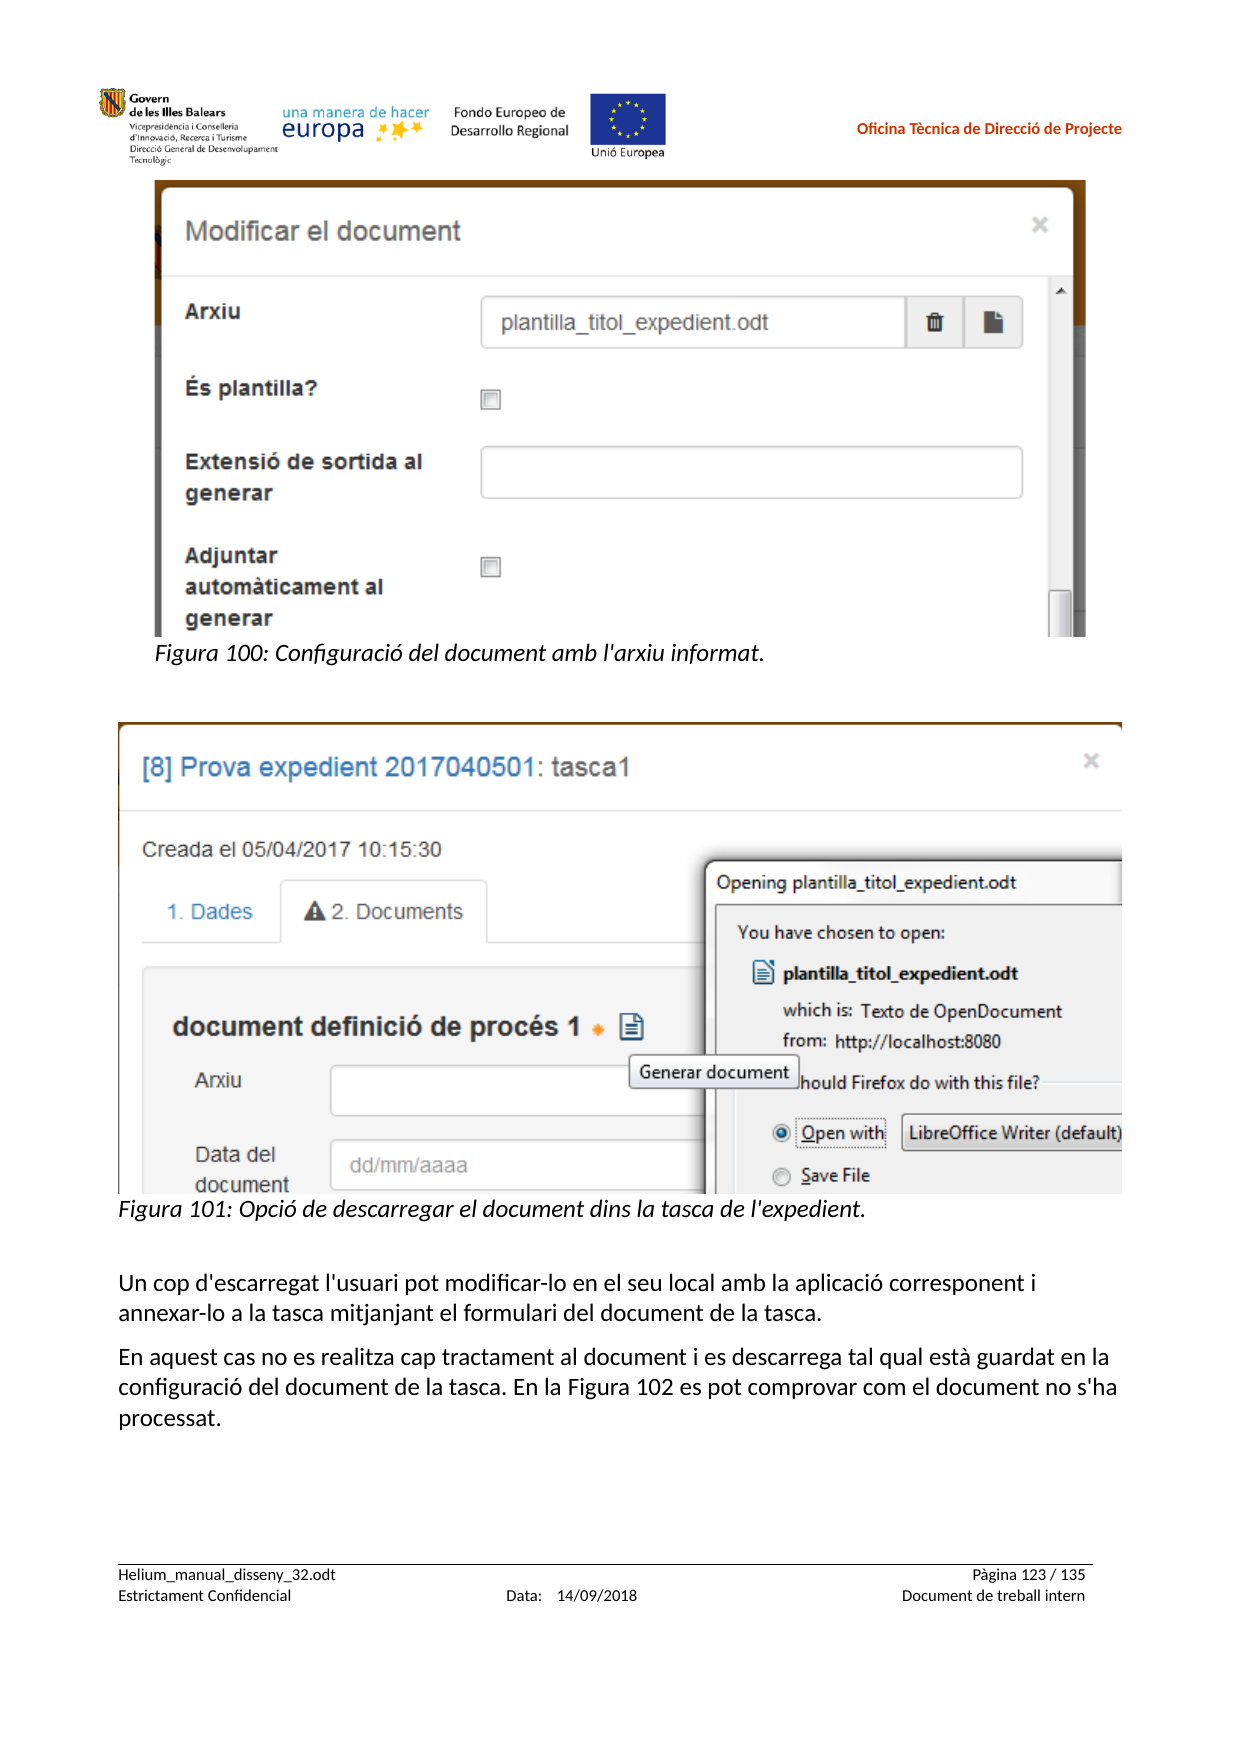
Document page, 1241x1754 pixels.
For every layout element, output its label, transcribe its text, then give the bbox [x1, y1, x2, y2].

picture [99, 87, 668, 166]
text En aquest cas no es realitza cap tractament al document i es descarrega tal qual està guardat en la configuració del document de la tasca. En la Figura 102 es pot comprovar com el document no s'ha processat. [118, 1341, 1122, 1432]
picture [154, 180, 1086, 637]
picture [118, 722, 1123, 1194]
text Figura 101: Opció de descarregar el document dins la tasca de l'expedient. [118, 1194, 1122, 1224]
text Figura 100: Configuració del document amb l'arxiu informat. [154, 637, 1086, 667]
text Un cop d'escarregat l'usuari pot modificar-lo en el seu local amb la aplicació corresponent i annexar-lo a la tasca mitjanjant el formulari del document de la tasca. [118, 1267, 1122, 1328]
